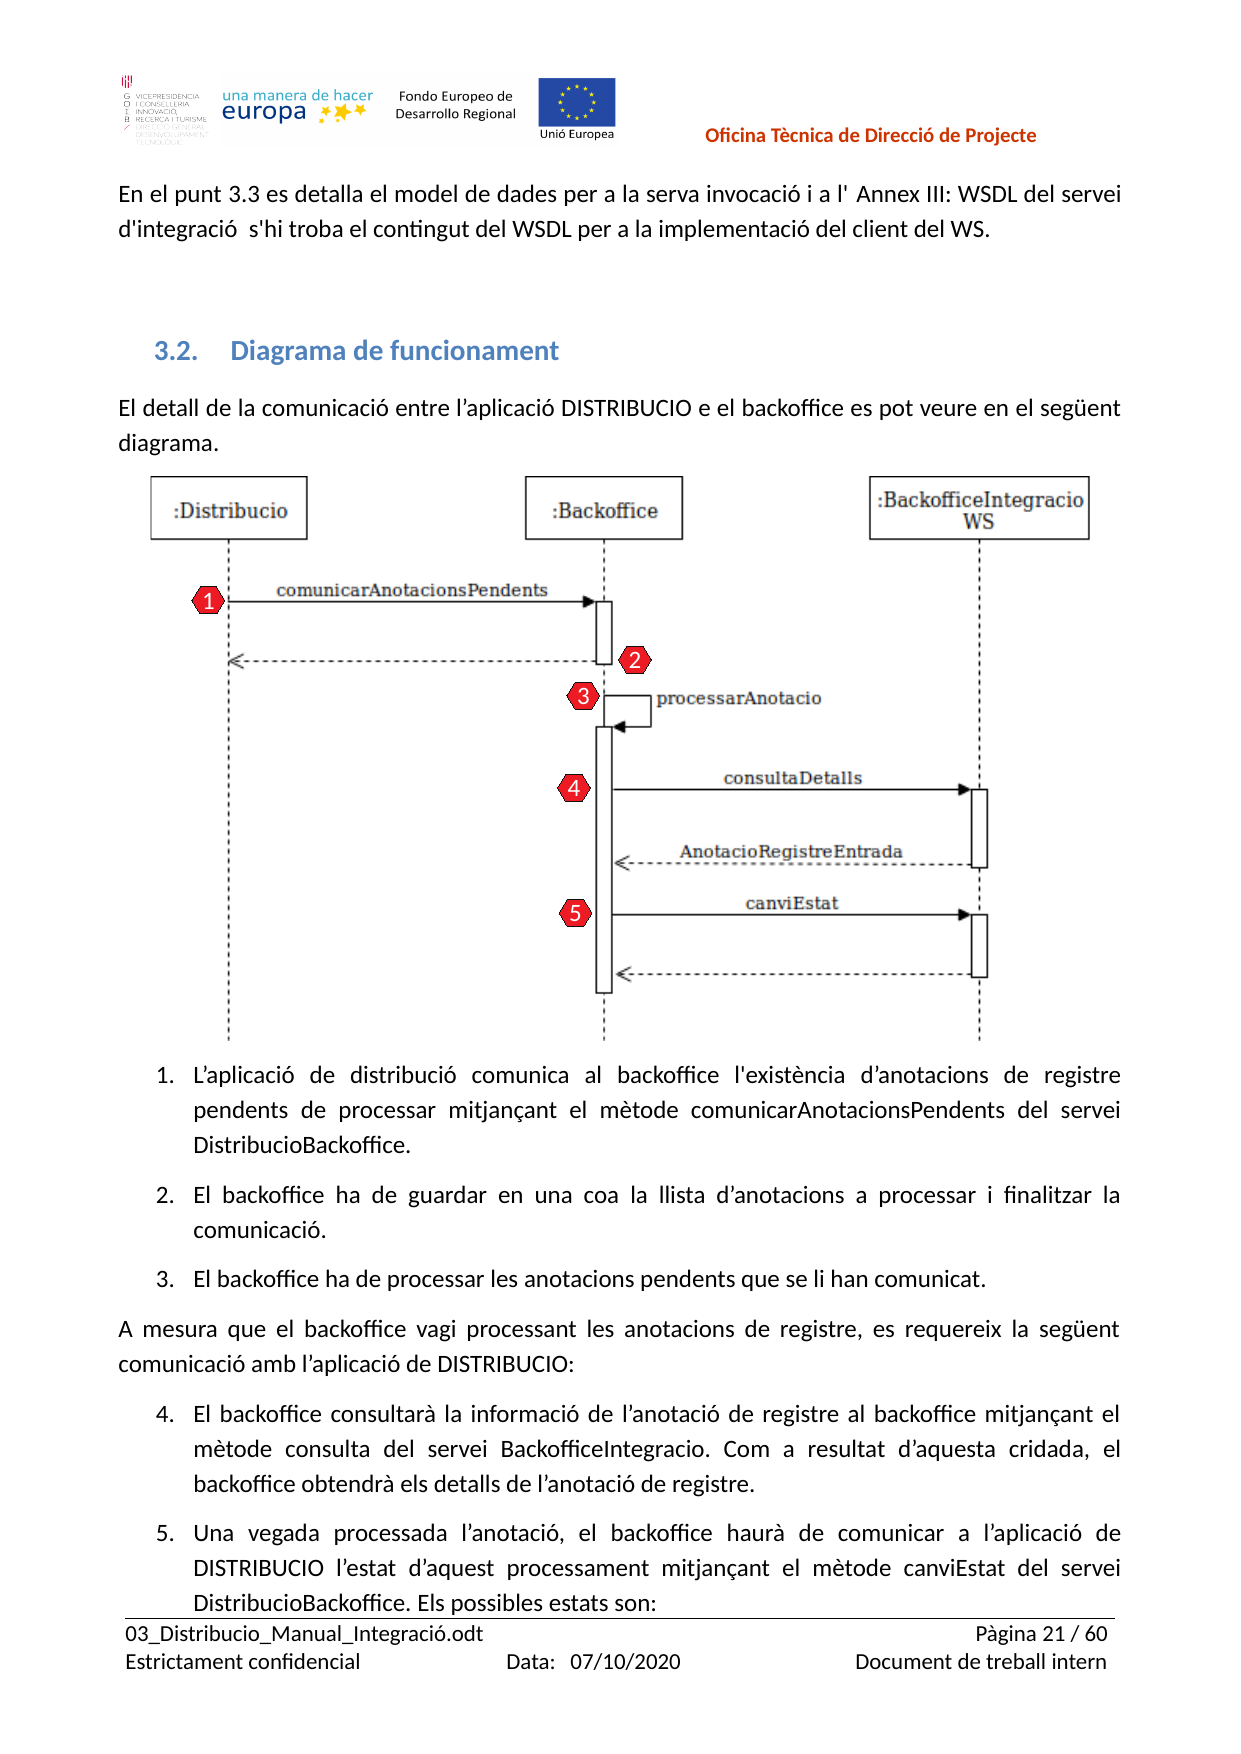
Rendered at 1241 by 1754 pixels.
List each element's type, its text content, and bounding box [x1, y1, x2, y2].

text A mesura que el backoffice vagi processant les anotacions de registre, es requereix la següent comunicació amb l’aplicació de DISTRIBUCIO: [118, 1313, 1122, 1379]
list Una vegada processada l’anotació, el backoffice haurà de comunicar a l’aplicació de DISTRIBUCIO l’estat d’aquest processament mitjançant el mètode canviEstat del servei DistribucioBackoffice. Els possibles estats son: [156, 1517, 1122, 1618]
list L’aplicació de distribució comunica al backoffice l'existència d’anotacions de registre pendents de processar mitjançant el mètode comunicarAnotacionsPendents del servei DistribucioBackoffice. [156, 1059, 1122, 1160]
text En el punt 3.3 es detalla el model de dades per a la serva invocació i a l' Annex III: WSDL del servei d'integració s'hi troba el contingut del WSDL per a la implementació del client del WS. [118, 178, 1122, 243]
subtitle Diagrama de funcionament [153, 332, 1122, 368]
picture [150, 476, 1090, 1041]
list El backoffice consultarà la informació de l’anotació de registre al backoffice mitjançant el mètode consulta del servei BackofficeIntegracio. Com a resultat d’aquesta cridada, el backoffice obtendrà els detalls de l’anotació de registre. [156, 1398, 1122, 1498]
list El backoffice ha de guardar en una coa la llista d’anotacions a processar i finalitzar la comunicació. [156, 1179, 1122, 1244]
picture [118, 73, 213, 147]
picture [219, 73, 621, 147]
list El backoffice ha de processar les anotacions pendents que se li han comunicat. [156, 1264, 1122, 1294]
text El detall de la comunicació entre l’aplicació DISTRIBUCIO e el backoffice es pot veure en el següent diagrama. [118, 392, 1122, 457]
